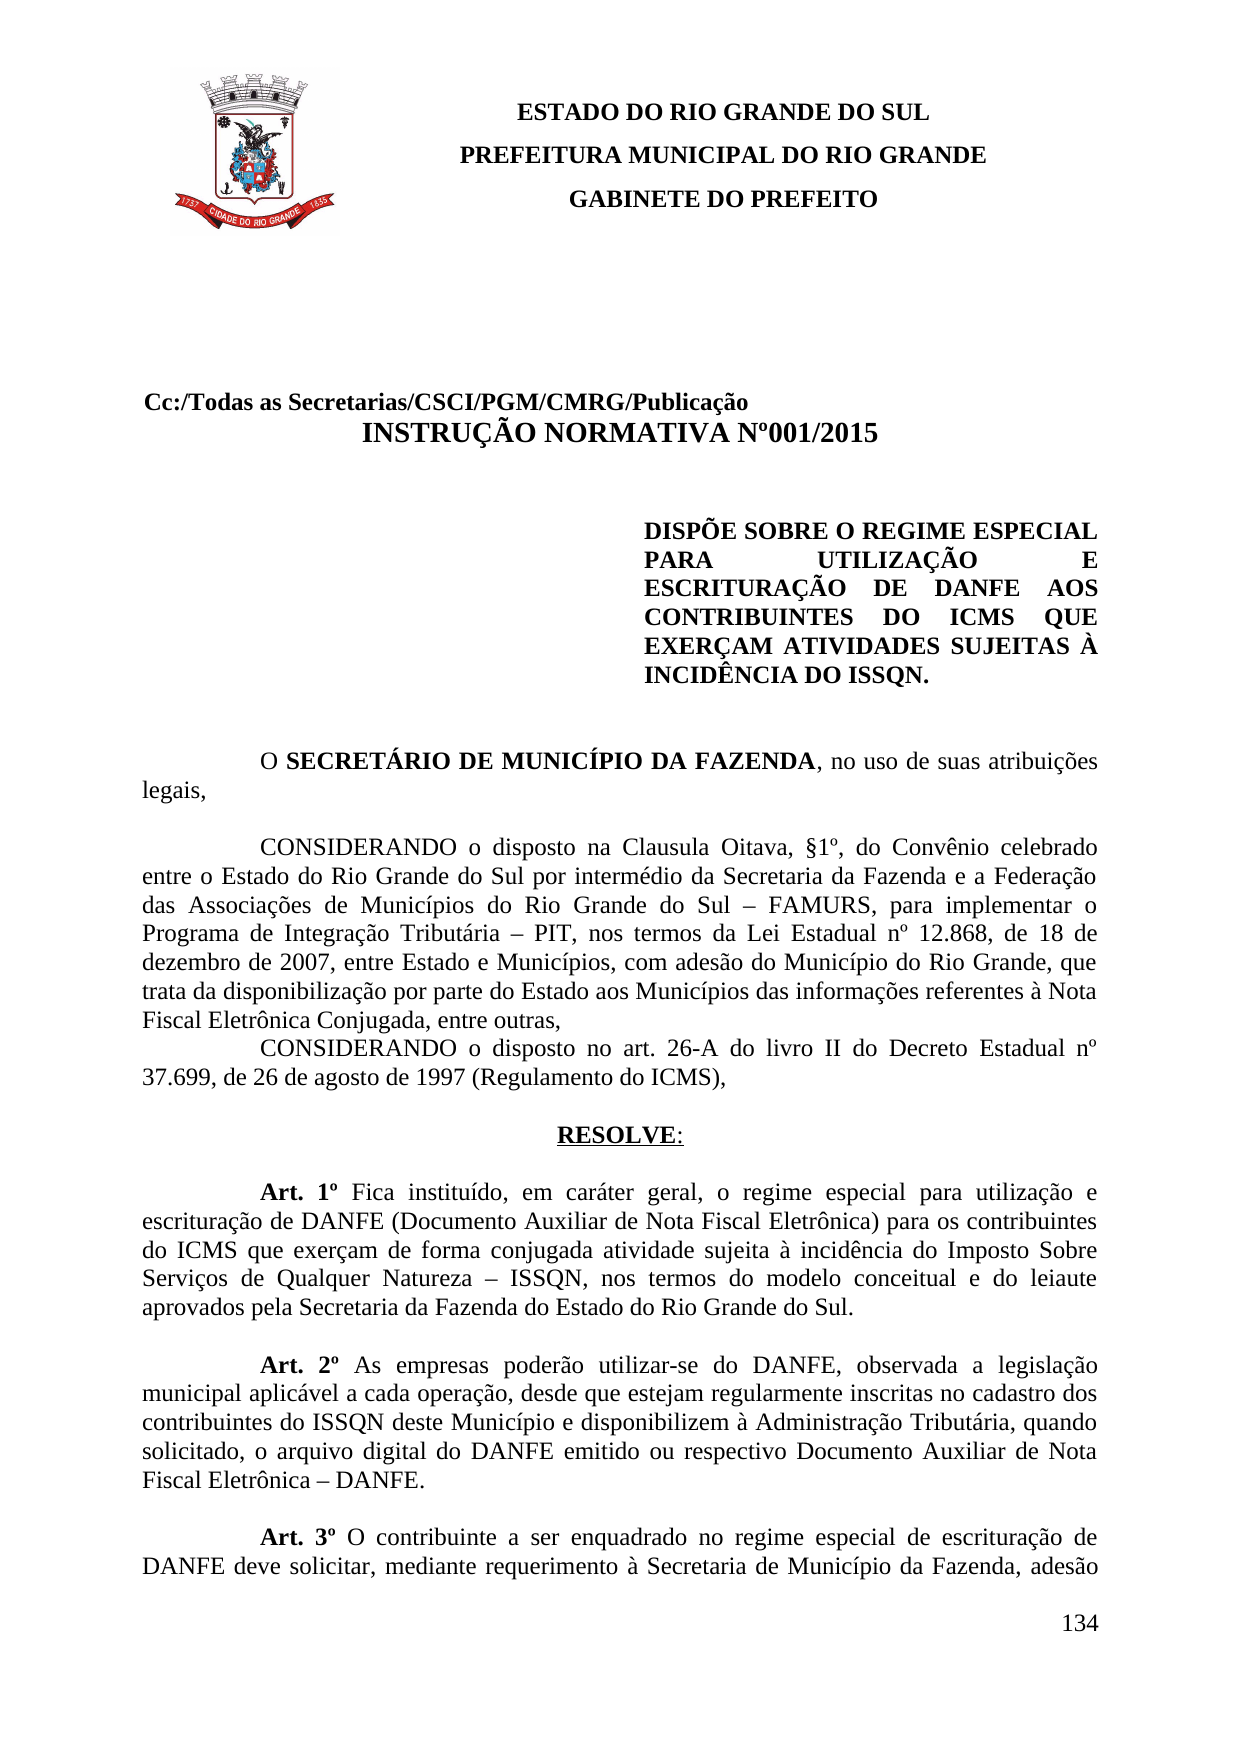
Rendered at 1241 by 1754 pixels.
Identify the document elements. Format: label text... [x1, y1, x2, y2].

text Art. 2º As empresas poderão utilizar-se do DANFE, observada a legislação municipal aplicável a cada operação, desde que estejam regularmente inscritas no cadastro dos contribuintes do ISSQN deste Município e disponibilizem à Administração Tributária, quando solicitado, o arquivo digital do DANFE emitido ou respectivo Documento Auxiliar de Nota Fiscal Eletrônica – DANFE. [142, 1350, 1098, 1493]
text RESOLVE: [142, 1120, 1098, 1148]
text Art. 3º O contribuinte a ser enquadrado no regime especial de escrituração de DANFE deve solicitar, mediante requerimento à Secretaria de Município da Fazenda, adesão [142, 1522, 1098, 1580]
text Cc:/Todas as Secretarias/CSCI/PGM/CMRG/Publicação [142, 387, 1098, 415]
text INSTRUÇÃO NORMATIVA Nº001/2015 [142, 415, 1098, 449]
text Art. 1º Fica instituído, em caráter geral, o regime especial para utilização e escrituração de DANFE (Documento Auxiliar de Nota Fiscal Eletrônica) para os contribuintes do ICMS que exerçam de forma conjugada atividade sujeita à incidência do Imposto Sobre Serviços de Qualquer Natureza – ISSQN, nos termos do modelo conceitual e do leiaute aprovados pela Secretaria da Fazenda do Estado do Rio Grande do Sul. [142, 1177, 1098, 1321]
text O SECRETÁRIO DE MUNICÍPIO DA FAZENDA, no uso de suas atribuições legais, [142, 746, 1098, 803]
picture [169, 67, 340, 236]
text CONSIDERANDO o disposto no art. 26-A do livro II do Decreto Estadual nº 37.699, de 26 de agosto de 1997 (Regulamento do ICMS), [142, 1033, 1098, 1091]
text CONSIDERANDO o disposto na Clausula Oitava, §1º, do Convênio celebrado entre o Estado do Rio Grande do Sul por intermédio da Secretaria da Fazenda e a Federação das Associações de Municípios do Rio Grande do Sul – FAMURS, para implementar o Programa de Integração Tributária – PIT, nos termos da Lei Estadual nº 12.868, de 18 de dezembro de 2007, entre Estado e Municípios, com adesão do Município do Rio Grande, que trata da disponibilização por parte do Estado aos Municípios das informações referentes à Nota Fiscal Eletrônica Conjugada, entre outras, [142, 832, 1098, 1033]
text DISPÕE SOBRE O REGIME ESPECIAL PARA UTILIZAÇÃO E ESCRITURAÇÃO DE DANFE AOS CONTRIBUINTES DO ICMS QUE EXERÇAM ATIVIDADES SUJEITAS À INCIDÊNCIA DO ISSQN. [644, 516, 1098, 688]
